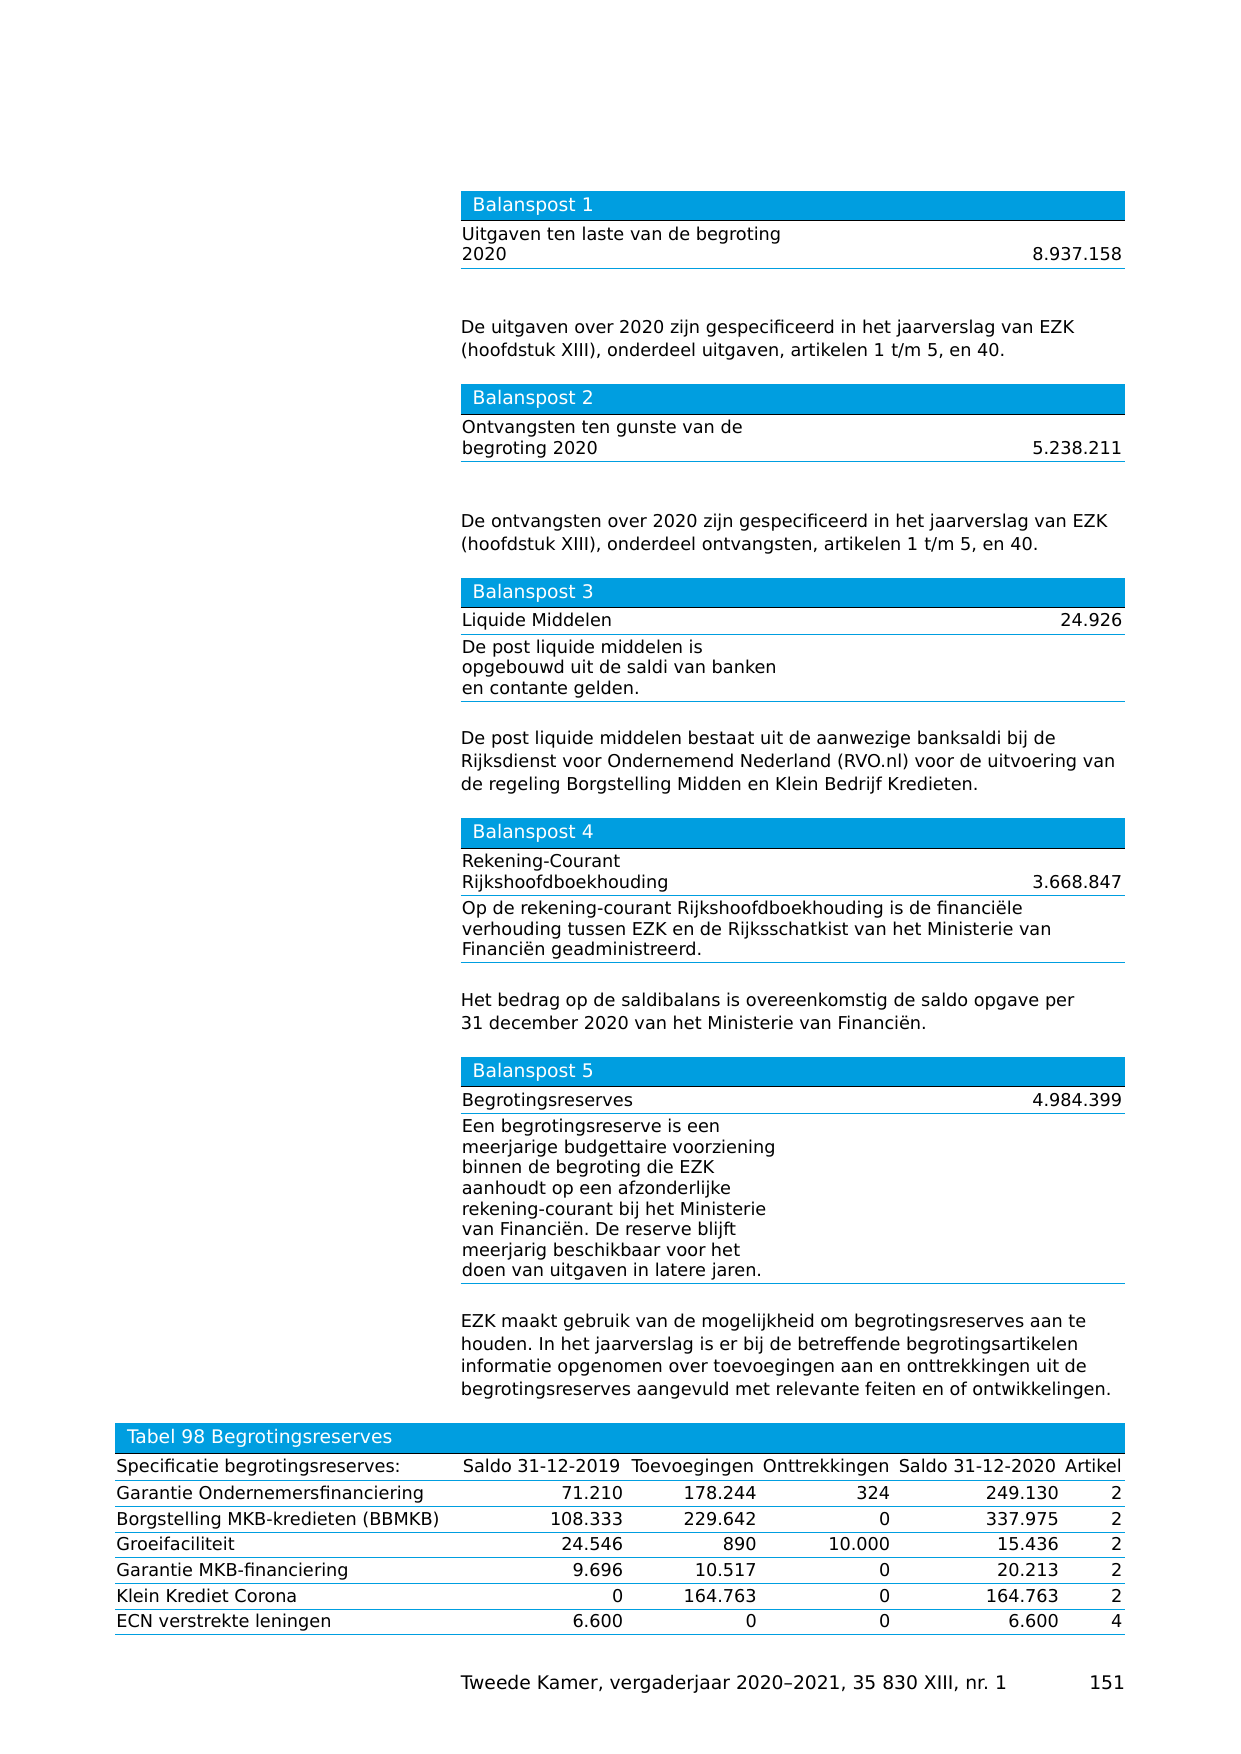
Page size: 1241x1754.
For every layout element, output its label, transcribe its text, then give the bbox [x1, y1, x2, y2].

table_cell Ontvangsten ten gunste van de begroting 2020 [461, 415, 793, 461]
table_cell 164.763 [626, 1584, 759, 1608]
table_cell 0 [759, 1507, 893, 1531]
table_cell 2 [1062, 1558, 1125, 1583]
table_cell Liquide Middelen [461, 608, 793, 634]
table_cell 15.436 [893, 1533, 1062, 1557]
table_cell 249.130 [893, 1481, 1062, 1506]
table_cell 0 [759, 1584, 893, 1608]
table_cell 0 [626, 1610, 759, 1634]
table_cell [461, 462, 793, 484]
table_cell 0 [457, 1584, 626, 1608]
table_cell Op de rekening-courant Rijkshoofdboekhouding is de financiële verhouding tussen EZK en de Rijksschatkist van het Ministerie van Financiën geadministreerd. [461, 896, 1125, 962]
table_cell 4.984.399 [793, 1087, 1125, 1113]
table_cell 890 [626, 1533, 759, 1557]
table_cell Artikel [1062, 1454, 1125, 1480]
table_cell Toevoegingen [626, 1454, 759, 1480]
table_header Balanspost 4 [461, 818, 1125, 848]
text De post liquide middelen bestaat uit de aanwezige banksaldi bij de Rijksdienst voor Ondernemend Nederland (RVO.nl) voor de uitvoering van de regeling Borgstelling Midden en Klein Bedrijf Kredieten. [461, 726, 1125, 795]
table_cell 108.333 [457, 1507, 626, 1531]
table_cell 5.238.211 [793, 415, 1125, 461]
table_header Balanspost 1 [461, 191, 1125, 220]
table_cell Groeifaciliteit [115, 1533, 457, 1557]
text Het bedrag op de saldibalans is overeenkomstig de saldo opgave per 31 december 2020 van het Ministerie van Financiën. [461, 988, 1125, 1034]
table_cell 2 [1062, 1481, 1125, 1506]
table_cell 2 [1062, 1533, 1125, 1557]
table_cell Saldo 31-12-2020 [893, 1454, 1062, 1480]
table_cell [793, 635, 1125, 701]
table_cell 164.763 [893, 1584, 1062, 1608]
table_cell 178.244 [626, 1481, 759, 1506]
table_cell 229.642 [626, 1507, 759, 1531]
table_cell De post liquide middelen is opgebouwd uit de saldi van banken en contante gelden. [461, 635, 793, 701]
table_cell 0 [759, 1610, 893, 1634]
table_cell 0 [759, 1558, 893, 1583]
table_cell 10.517 [626, 1558, 759, 1583]
table_cell Rekening-Courant Rijkshoofdboekhouding [461, 849, 793, 895]
text De ontvangsten over 2020 zijn gespecificeerd in het jaarverslag van EZK (hoofdstuk XIII), onderdeel ontvangsten, artikelen 1 t/m 5, en 40. [461, 509, 1125, 554]
table_header Tabel 98 Begrotingsreserves [115, 1423, 1125, 1453]
table_cell Garantie MKB-financiering [115, 1558, 457, 1583]
table_cell Borgstelling MKB-kredieten (BBMKB) [115, 1507, 457, 1531]
table_cell [793, 269, 1125, 290]
table_cell Specificatie begrotingsreserves: [115, 1454, 457, 1480]
table_cell Garantie Ondernemersfinanciering [115, 1481, 457, 1506]
table_cell Uitgaven ten laste van de begroting 2020 [461, 221, 793, 268]
table_cell Begrotingsreserves [461, 1087, 793, 1113]
table_cell 71.210 [457, 1481, 626, 1506]
table_cell 337.975 [893, 1507, 1062, 1531]
table_cell Onttrekkingen [759, 1454, 893, 1480]
table_cell 24.926 [793, 608, 1125, 634]
table_cell 3.668.847 [793, 849, 1125, 895]
text De uitgaven over 2020 zijn gespecificeerd in het jaarverslag van EZK (hoofdstuk XIII), onderdeel uitgaven, artikelen 1 t/m 5, en 40. [461, 315, 1125, 361]
table_cell 6.600 [457, 1610, 626, 1634]
table_header Balanspost 5 [461, 1057, 1125, 1086]
table_cell 10.000 [759, 1533, 893, 1557]
table_cell [793, 462, 1125, 484]
table_header Balanspost 2 [461, 384, 1125, 414]
table_cell 324 [759, 1481, 893, 1506]
table_cell Klein Krediet Corona [115, 1584, 457, 1608]
table_header Balanspost 3 [461, 578, 1125, 607]
table_cell 9.696 [457, 1558, 626, 1583]
table_cell 6.600 [893, 1610, 1062, 1634]
table_cell [793, 1114, 1125, 1283]
table_cell 2 [1062, 1507, 1125, 1531]
table_cell 2 [1062, 1584, 1125, 1608]
table_cell Saldo 31-12-2019 [457, 1454, 626, 1480]
table_cell Een begrotingsreserve is een meerjarige budgettaire voorziening binnen de begroting die EZK aanhoudt op een afzonderlijke rekening-courant bij het Ministerie van Financiën. De reserve blijft meerjarig beschikbaar voor het doen van uitgaven in latere jaren. [461, 1114, 793, 1283]
table_cell 8.937.158 [793, 221, 1125, 268]
table_cell ECN verstrekte leningen [115, 1610, 457, 1634]
table_cell 4 [1062, 1610, 1125, 1634]
table_cell 24.546 [457, 1533, 626, 1557]
table_cell [461, 269, 793, 290]
table_cell 20.213 [893, 1558, 1062, 1583]
text EZK maakt gebruik van de mogelijkheid om begrotingsreserves aan te houden. In het jaarverslag is er bij de betreffende begrotingsartikelen informatie opgenomen over toevoegingen aan en onttrekkingen uit de begrotingsreserves aangevuld met relevante feiten en of ontwikkelingen. [461, 1309, 1125, 1400]
